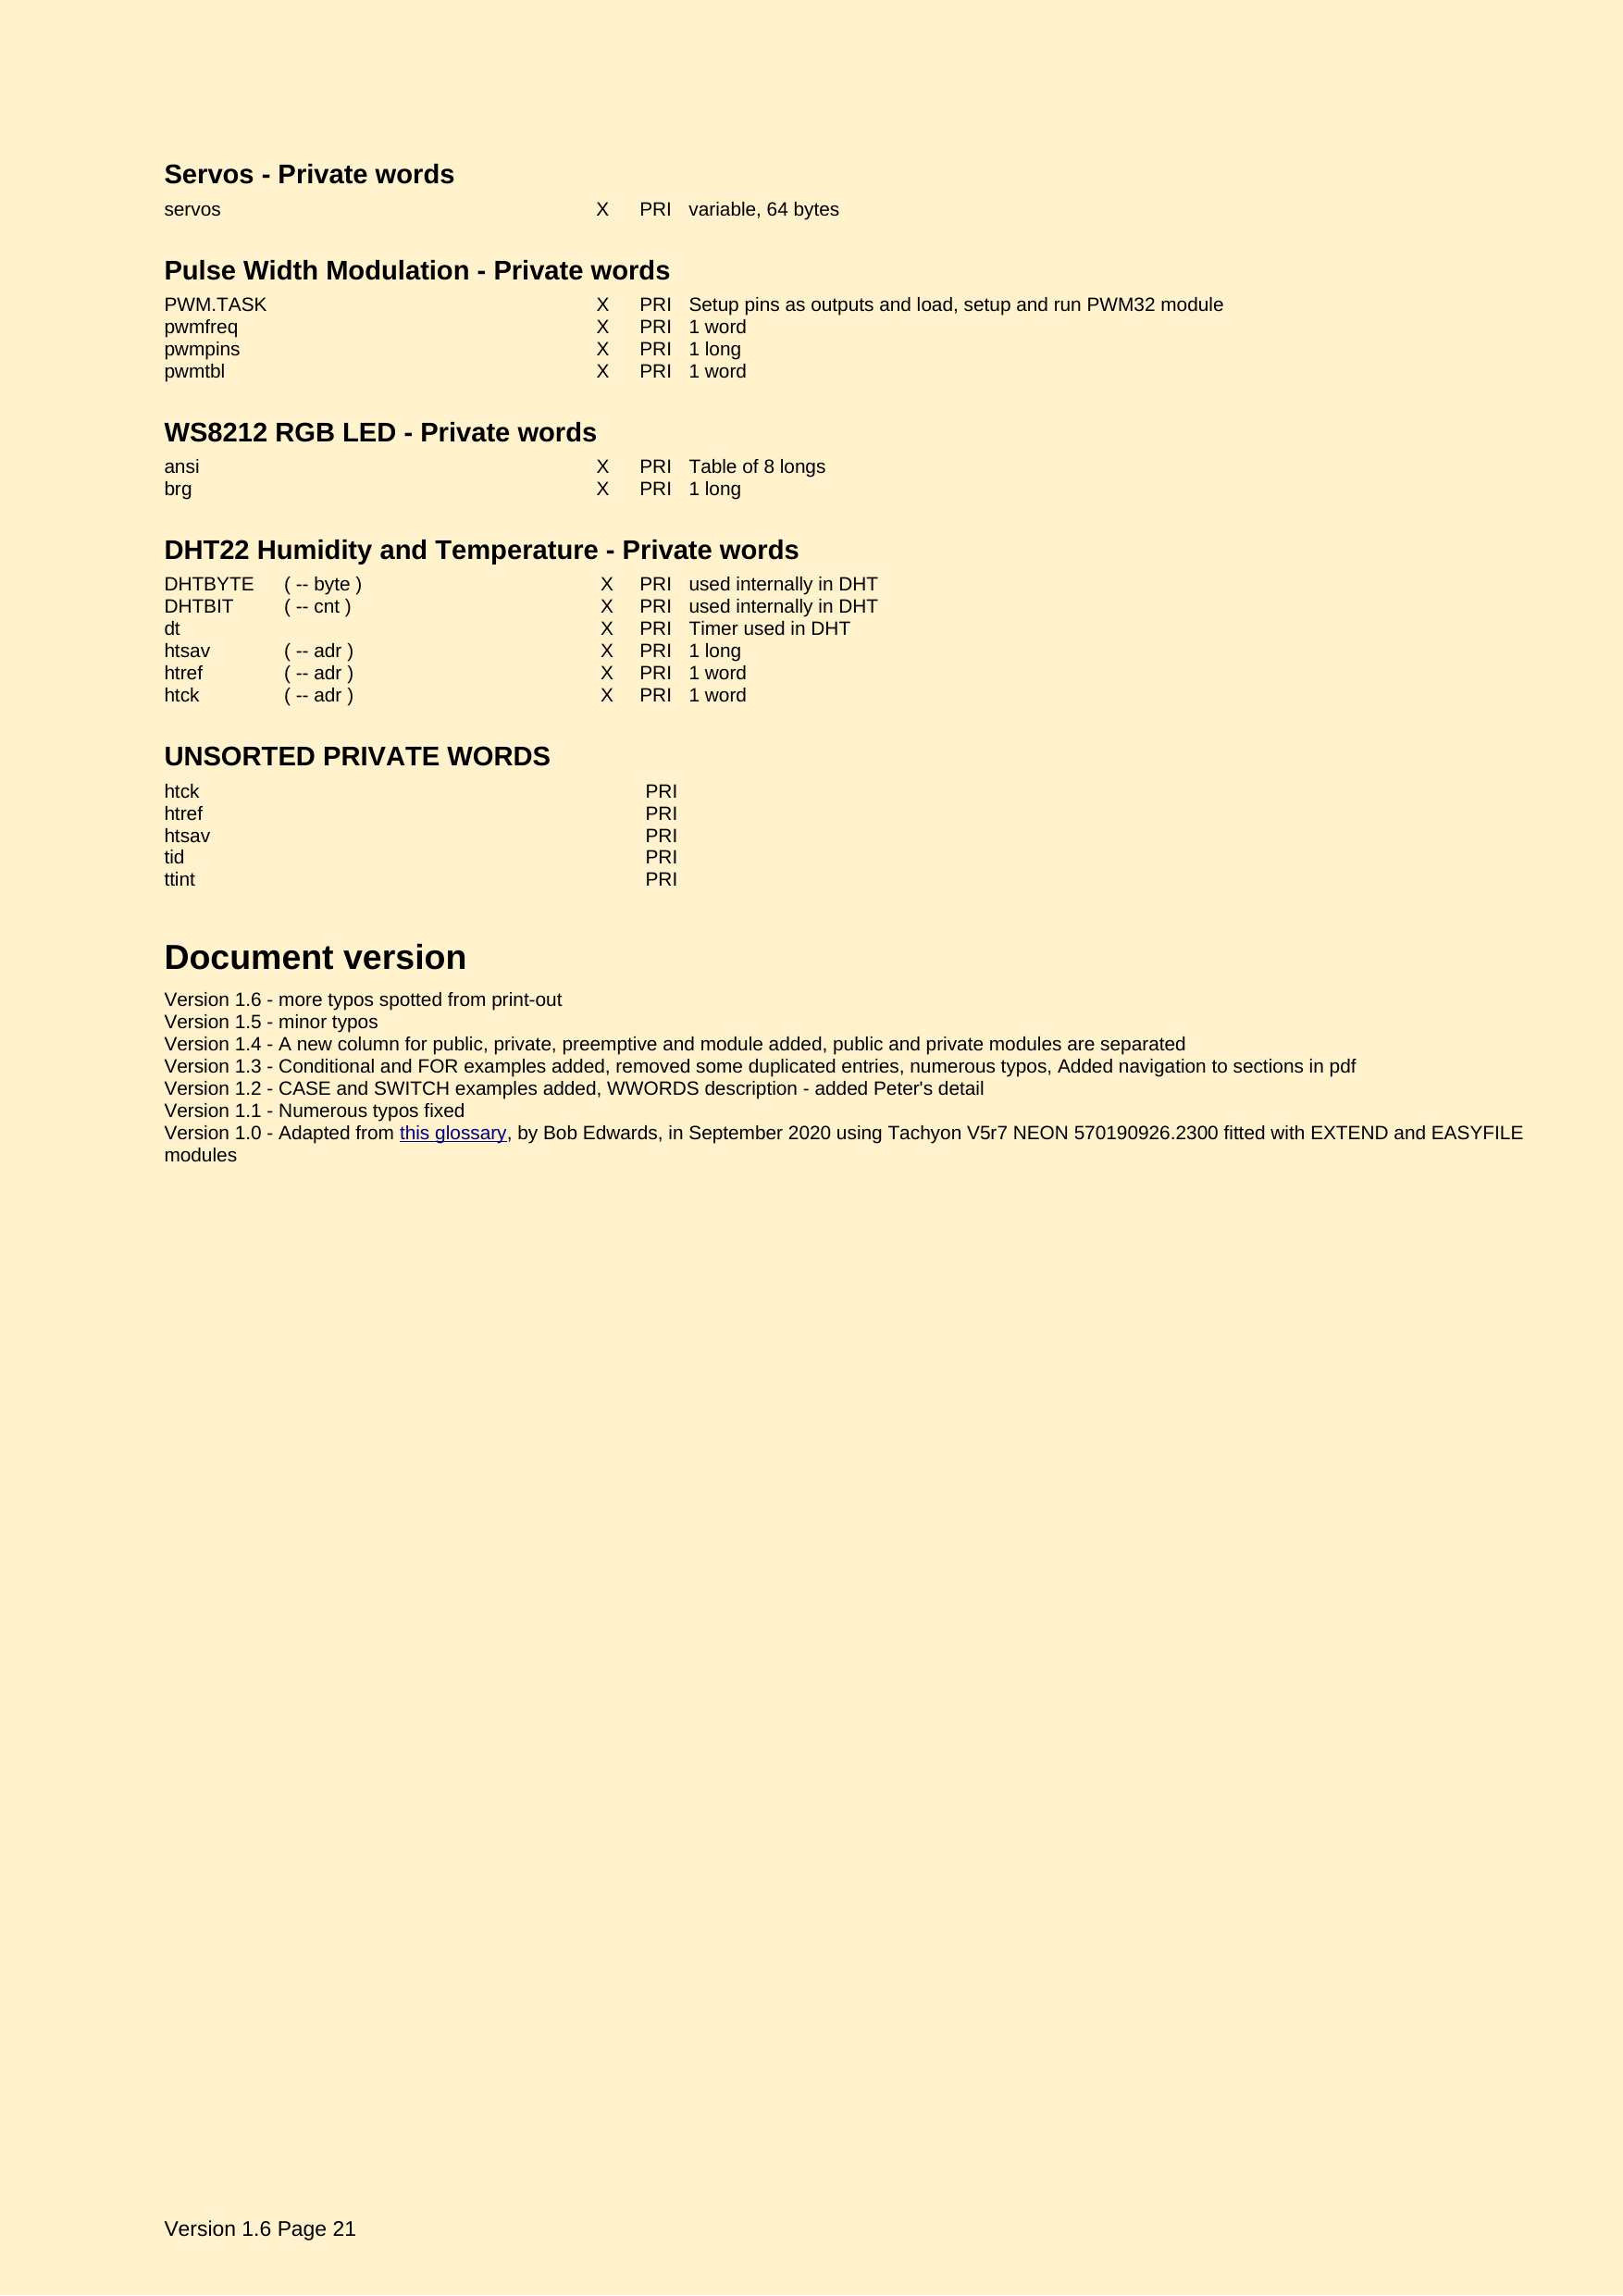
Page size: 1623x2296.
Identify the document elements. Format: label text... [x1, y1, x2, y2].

table_cell X [596, 478, 639, 500]
text Version 1.6 - more typos spotted from print-out [164, 988, 1567, 1011]
table_cell pwmpins [164, 338, 284, 360]
table_cell X [601, 617, 639, 639]
table_cell 1 long [688, 639, 1567, 662]
text Version 1.2 - CASE and SWITCH examples added, WWORDS description - added Peter's detail [164, 1077, 1567, 1099]
table_cell PRI [646, 868, 1567, 890]
table_cell PRI [646, 801, 1567, 824]
table_cell [284, 360, 596, 382]
table_cell used internally in DHT [688, 595, 1567, 617]
table_cell PRI [639, 617, 688, 639]
table_header PRI [639, 573, 688, 595]
table_cell PRI [639, 338, 688, 360]
table_cell 1 word [688, 662, 1567, 684]
table_header PRI [639, 455, 688, 478]
subtitle Servos - Private words [164, 159, 1567, 190]
table_cell htsav [164, 639, 284, 662]
table_cell pwmfreq [164, 316, 284, 338]
table_cell PRI [639, 684, 688, 706]
table_header X [596, 455, 639, 478]
table_cell 1 word [688, 684, 1567, 706]
table_cell tid [164, 846, 645, 868]
table_cell PRI [639, 639, 688, 662]
table_cell htref [164, 662, 284, 684]
table_cell X [601, 684, 639, 706]
text Version 1.3 - Conditional and FOR examples added, removed some duplicated entries, numerous typos, Added navigation to sections in pdf [164, 1055, 1567, 1077]
text Version 1.4 - A new column for public, private, preemptive and module added, public and private modules are separated [164, 1033, 1567, 1055]
table_header [284, 293, 596, 316]
table_cell htsav [164, 824, 645, 846]
table_cell PRI [646, 846, 1567, 868]
table_cell 1 long [688, 478, 1567, 500]
subtitle WS8212 RGB LED - Private words [164, 416, 1567, 448]
table_header X [596, 293, 639, 316]
table_header PWM.TASK [164, 293, 284, 316]
table_cell 1 long [688, 338, 1567, 360]
table_cell ( -- adr ) [284, 662, 601, 684]
text Version 1.0 - Adapted from this glossary, by Bob Edwards, in September 2020 using Tachyon V5r7 NEON 570190926.2300 fitted with EXTEND and EASYFILE modules [164, 1122, 1567, 1165]
table_cell PRI [646, 824, 1567, 846]
table_cell [284, 617, 601, 639]
table_header X [596, 198, 639, 219]
table_cell [284, 316, 596, 338]
table_cell X [596, 360, 639, 382]
table_cell Timer used in DHT [688, 617, 1567, 639]
table_cell ttint [164, 868, 645, 890]
table_header PRI [639, 293, 688, 316]
subtitle DHT22 Humidity and Temperature - Private words [164, 534, 1567, 565]
table_cell [284, 338, 596, 360]
table_header Setup pins as outputs and load, setup and run PWM32 module [688, 293, 1567, 316]
table_header htck [164, 780, 645, 801]
table_cell X [601, 639, 639, 662]
table_cell X [596, 338, 639, 360]
table_cell ( -- cnt ) [284, 595, 601, 617]
table_cell pwmtbl [164, 360, 284, 382]
table_cell PRI [639, 316, 688, 338]
table_cell PRI [639, 595, 688, 617]
table_header Table of 8 longs [688, 455, 1567, 478]
subtitle UNSORTED PRIVATE WORDS [164, 741, 1567, 772]
table_cell PRI [639, 478, 688, 500]
table_cell PRI [639, 662, 688, 684]
table_cell htref [164, 801, 645, 824]
table_cell PRI [639, 360, 688, 382]
table_header servos [164, 198, 295, 219]
table_header ansi [164, 455, 284, 478]
subtitle Document version [164, 937, 1567, 976]
table_cell dt [164, 617, 284, 639]
text Version 1.1 - Numerous typos fixed [164, 1099, 1567, 1122]
table_cell htck [164, 684, 284, 706]
table_cell ( -- adr ) [284, 684, 601, 706]
table_cell brg [164, 478, 284, 500]
table_header X [601, 573, 639, 595]
table_header variable, 64 bytes [688, 198, 1567, 219]
text Version 1.5 - minor typos [164, 1011, 1567, 1033]
table_cell 1 word [688, 316, 1567, 338]
table_header PRI [646, 780, 1567, 801]
subtitle Pulse Width Modulation - Private words [164, 254, 1567, 285]
table_header DHTBYTE [164, 573, 284, 595]
table_header [284, 455, 596, 478]
table_header PRI [639, 198, 688, 219]
table_header used internally in DHT [688, 573, 1567, 595]
table_cell X [601, 595, 639, 617]
table_cell ( -- adr ) [284, 639, 601, 662]
table_cell X [601, 662, 639, 684]
table_header [295, 198, 596, 219]
table_cell 1 word [688, 360, 1567, 382]
table_cell X [596, 316, 639, 338]
table_header ( -- byte ) [284, 573, 601, 595]
table_cell DHTBIT [164, 595, 284, 617]
table_cell [284, 478, 596, 500]
